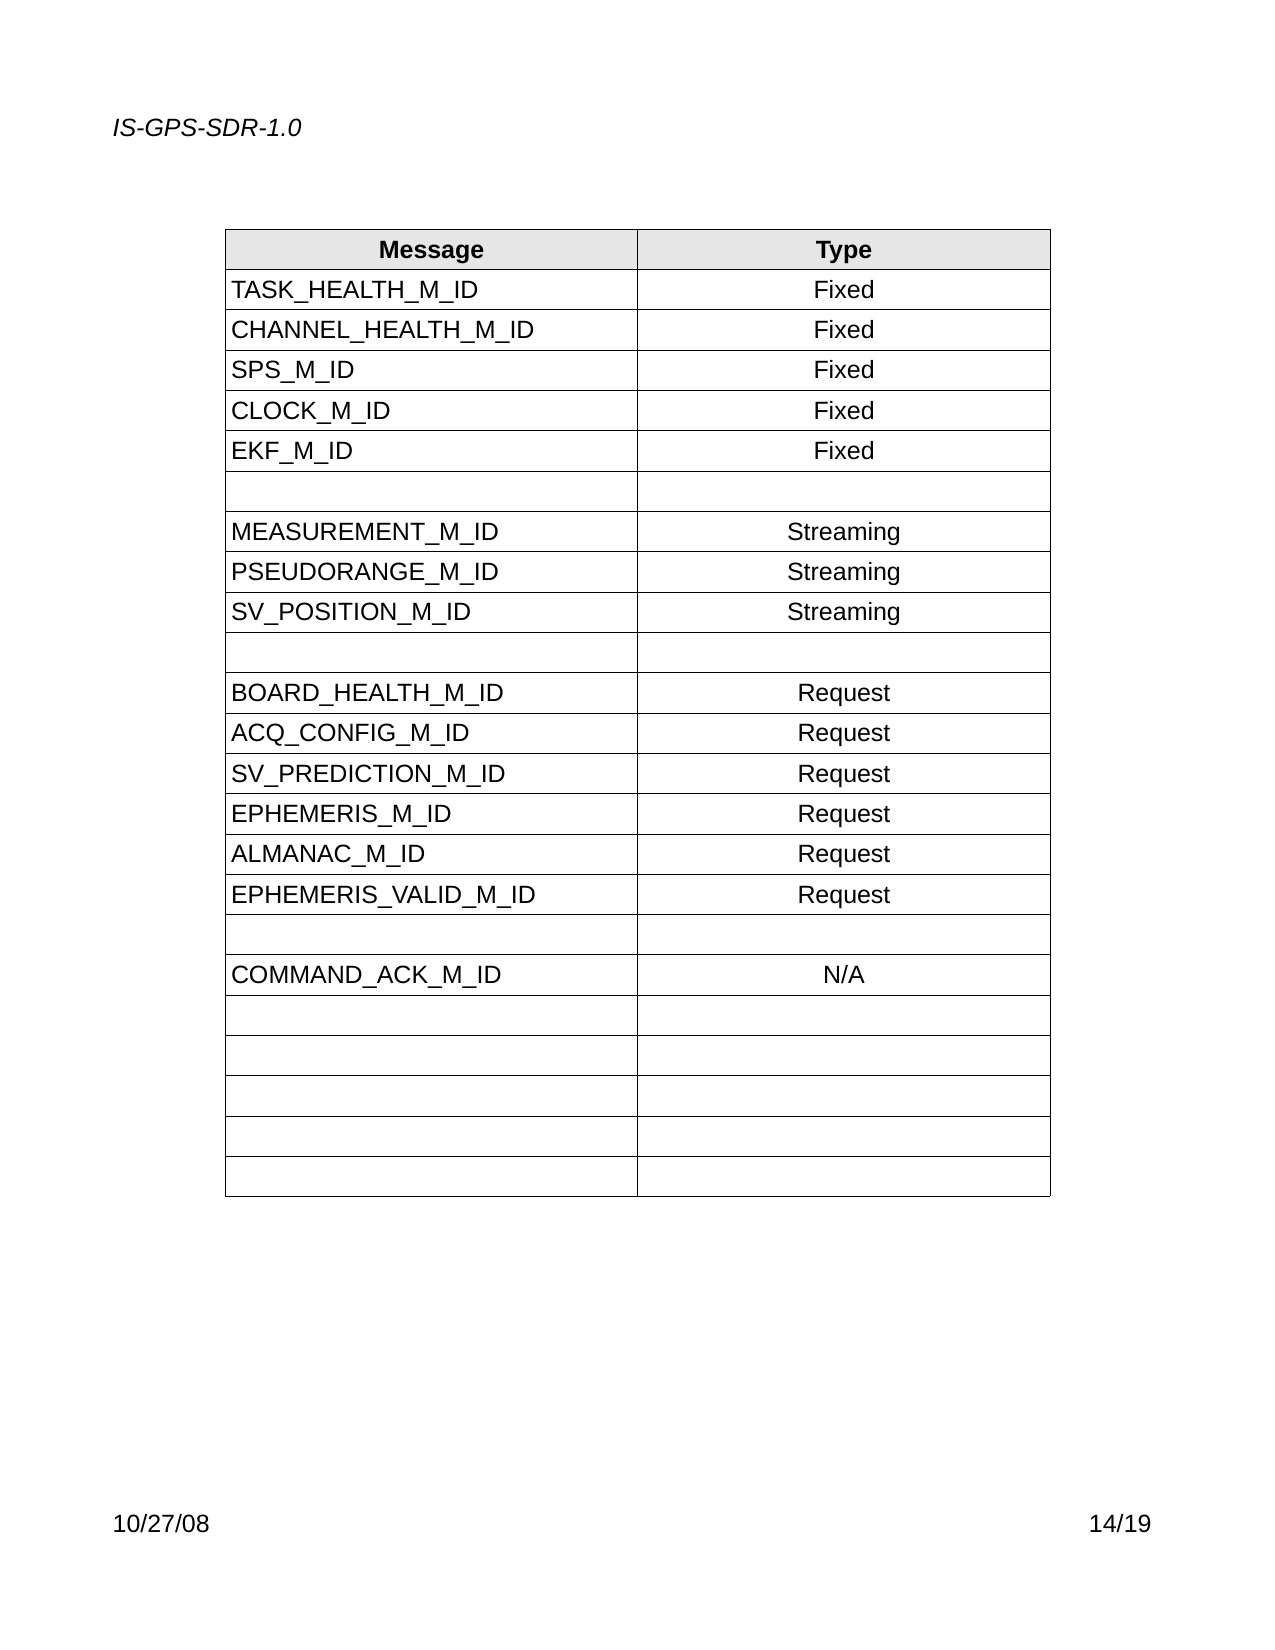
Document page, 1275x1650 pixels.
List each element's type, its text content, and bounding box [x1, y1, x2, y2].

table_cell [638, 1076, 1050, 1116]
table_cell [226, 1036, 637, 1075]
table_cell [638, 1117, 1050, 1156]
table_cell ALMANAC_M_ID [226, 835, 637, 874]
table_cell MEASUREMENT_M_ID [226, 512, 637, 551]
table_cell [638, 1036, 1050, 1075]
table_cell N/A [638, 955, 1050, 995]
table_cell Fixed [638, 391, 1050, 430]
table_cell Fixed [638, 431, 1050, 471]
table_cell Request [638, 875, 1050, 914]
table_cell Streaming [638, 593, 1050, 632]
table_cell [226, 633, 637, 672]
table_cell ACQ_CONFIG_M_ID [226, 714, 637, 753]
table_cell COMMAND_ACK_M_ID [226, 955, 637, 995]
table_cell Request [638, 794, 1050, 833]
table_cell SPS_M_ID [226, 351, 637, 390]
table_cell TASK_HEALTH_M_ID [226, 270, 637, 309]
table_cell [226, 1076, 637, 1116]
table_cell SV_PREDICTION_M_ID [226, 754, 637, 793]
table_header Message [226, 230, 637, 269]
table_cell Request [638, 835, 1050, 874]
table_cell [226, 1117, 637, 1156]
table_cell Fixed [638, 270, 1050, 309]
table_cell Fixed [638, 351, 1050, 390]
table_cell CHANNEL_HEALTH_M_ID [226, 310, 637, 350]
table_cell PSEUDORANGE_M_ID [226, 552, 637, 592]
table_cell Streaming [638, 552, 1050, 592]
table_cell EKF_M_ID [226, 431, 637, 471]
table_cell [226, 1157, 637, 1196]
table_cell Request [638, 673, 1050, 712]
table_cell Request [638, 754, 1050, 793]
table_cell [226, 472, 637, 511]
table_cell CLOCK_M_ID [226, 391, 637, 430]
table_cell [638, 1157, 1050, 1196]
table_header Type [638, 230, 1050, 269]
table_cell EPHEMERIS_VALID_M_ID [226, 875, 637, 914]
table_cell [226, 996, 637, 1035]
table_cell BOARD_HEALTH_M_ID [226, 673, 637, 712]
table_cell [638, 996, 1050, 1035]
table_cell [638, 633, 1050, 672]
table_cell [638, 915, 1050, 954]
table_cell Fixed [638, 310, 1050, 350]
table_cell Request [638, 714, 1050, 753]
table_cell Streaming [638, 512, 1050, 551]
table_cell SV_POSITION_M_ID [226, 593, 637, 632]
table_cell [226, 915, 637, 954]
table_cell [638, 472, 1050, 511]
table_cell EPHEMERIS_M_ID [226, 794, 637, 833]
